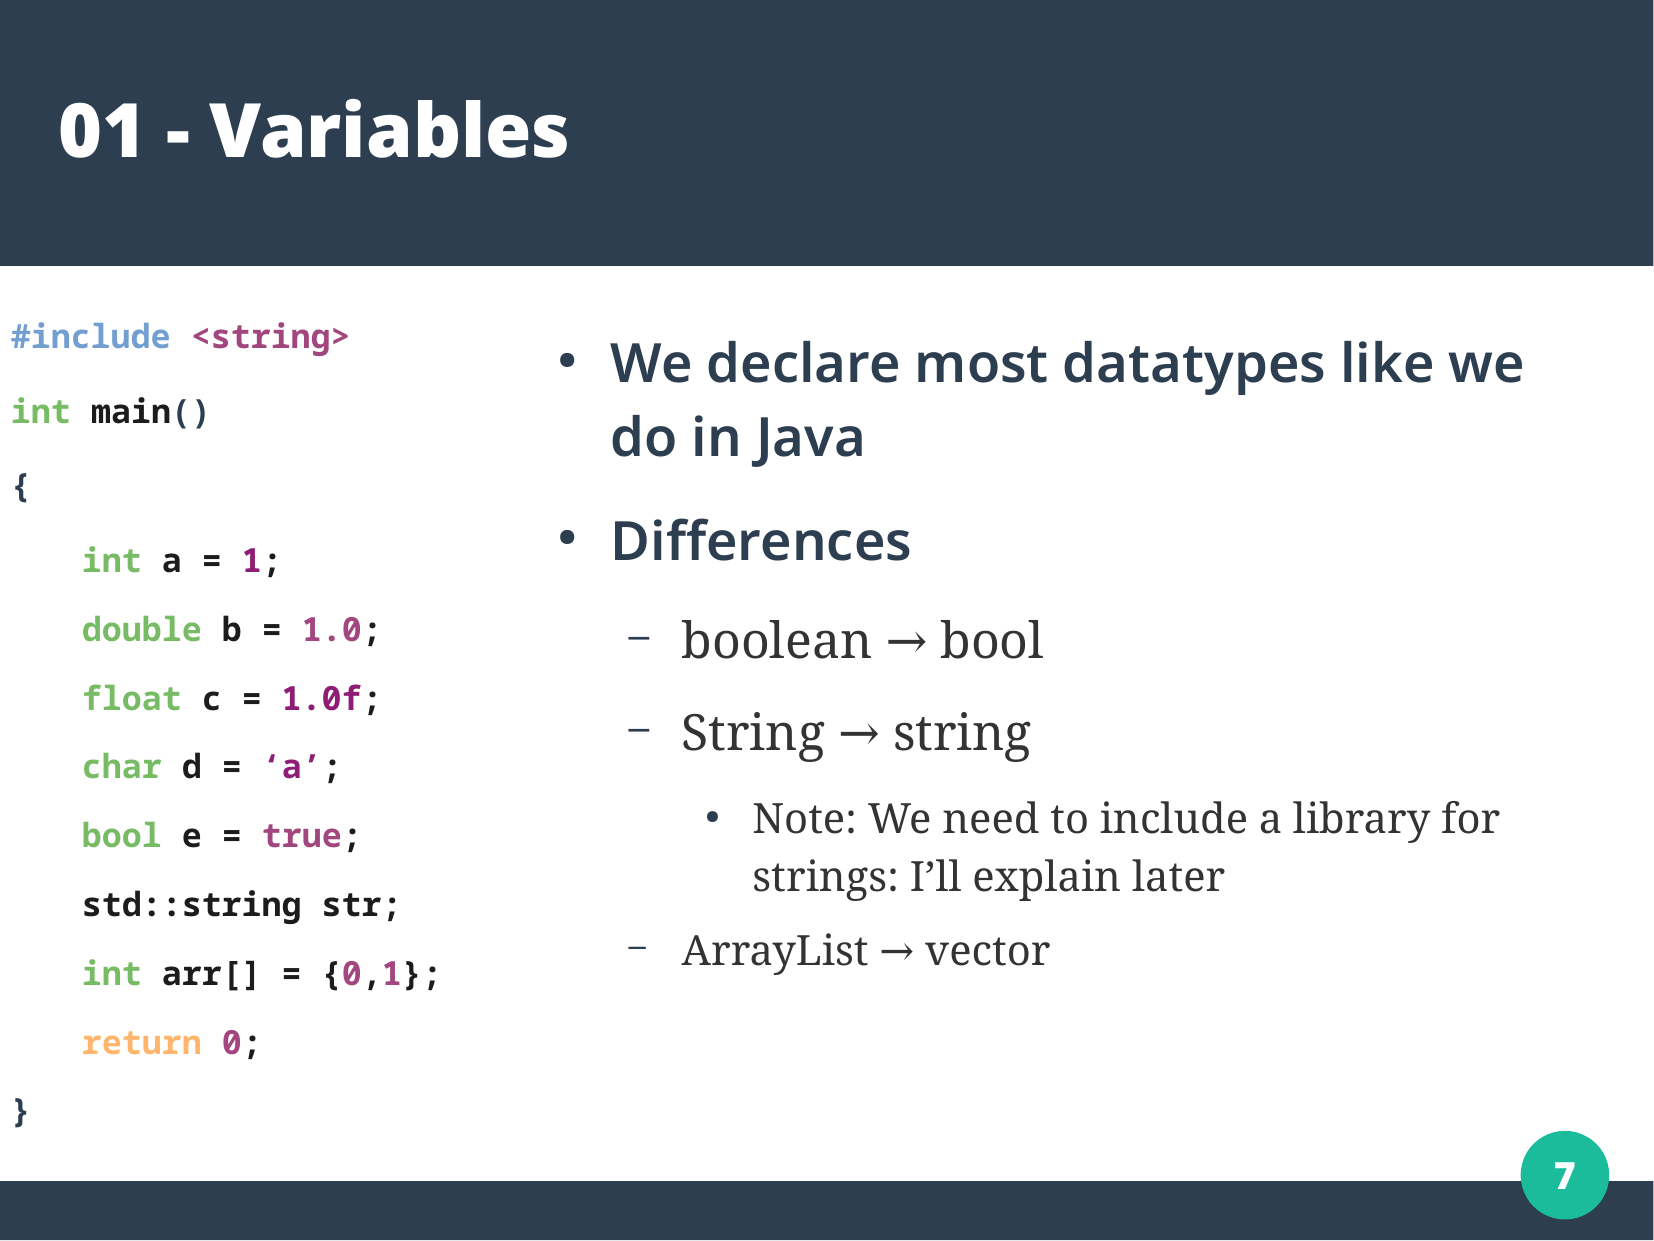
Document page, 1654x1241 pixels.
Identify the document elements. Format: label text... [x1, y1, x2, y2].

list #include <string> int main() { int a = 1; double b = 1.0; float c = 1.0f; char d = ‘a’; bool e = true; std::string str; int arr[] = {0,1}; return 0; } [0, 313, 511, 1140]
title 01 - Variables [58, 49, 1595, 207]
list We declare most datatypes like we do in Java Differences boolean → bool String → string Note: We need to include a library for strings: I’ll explain later ArrayList → vector [539, 324, 1595, 1110]
